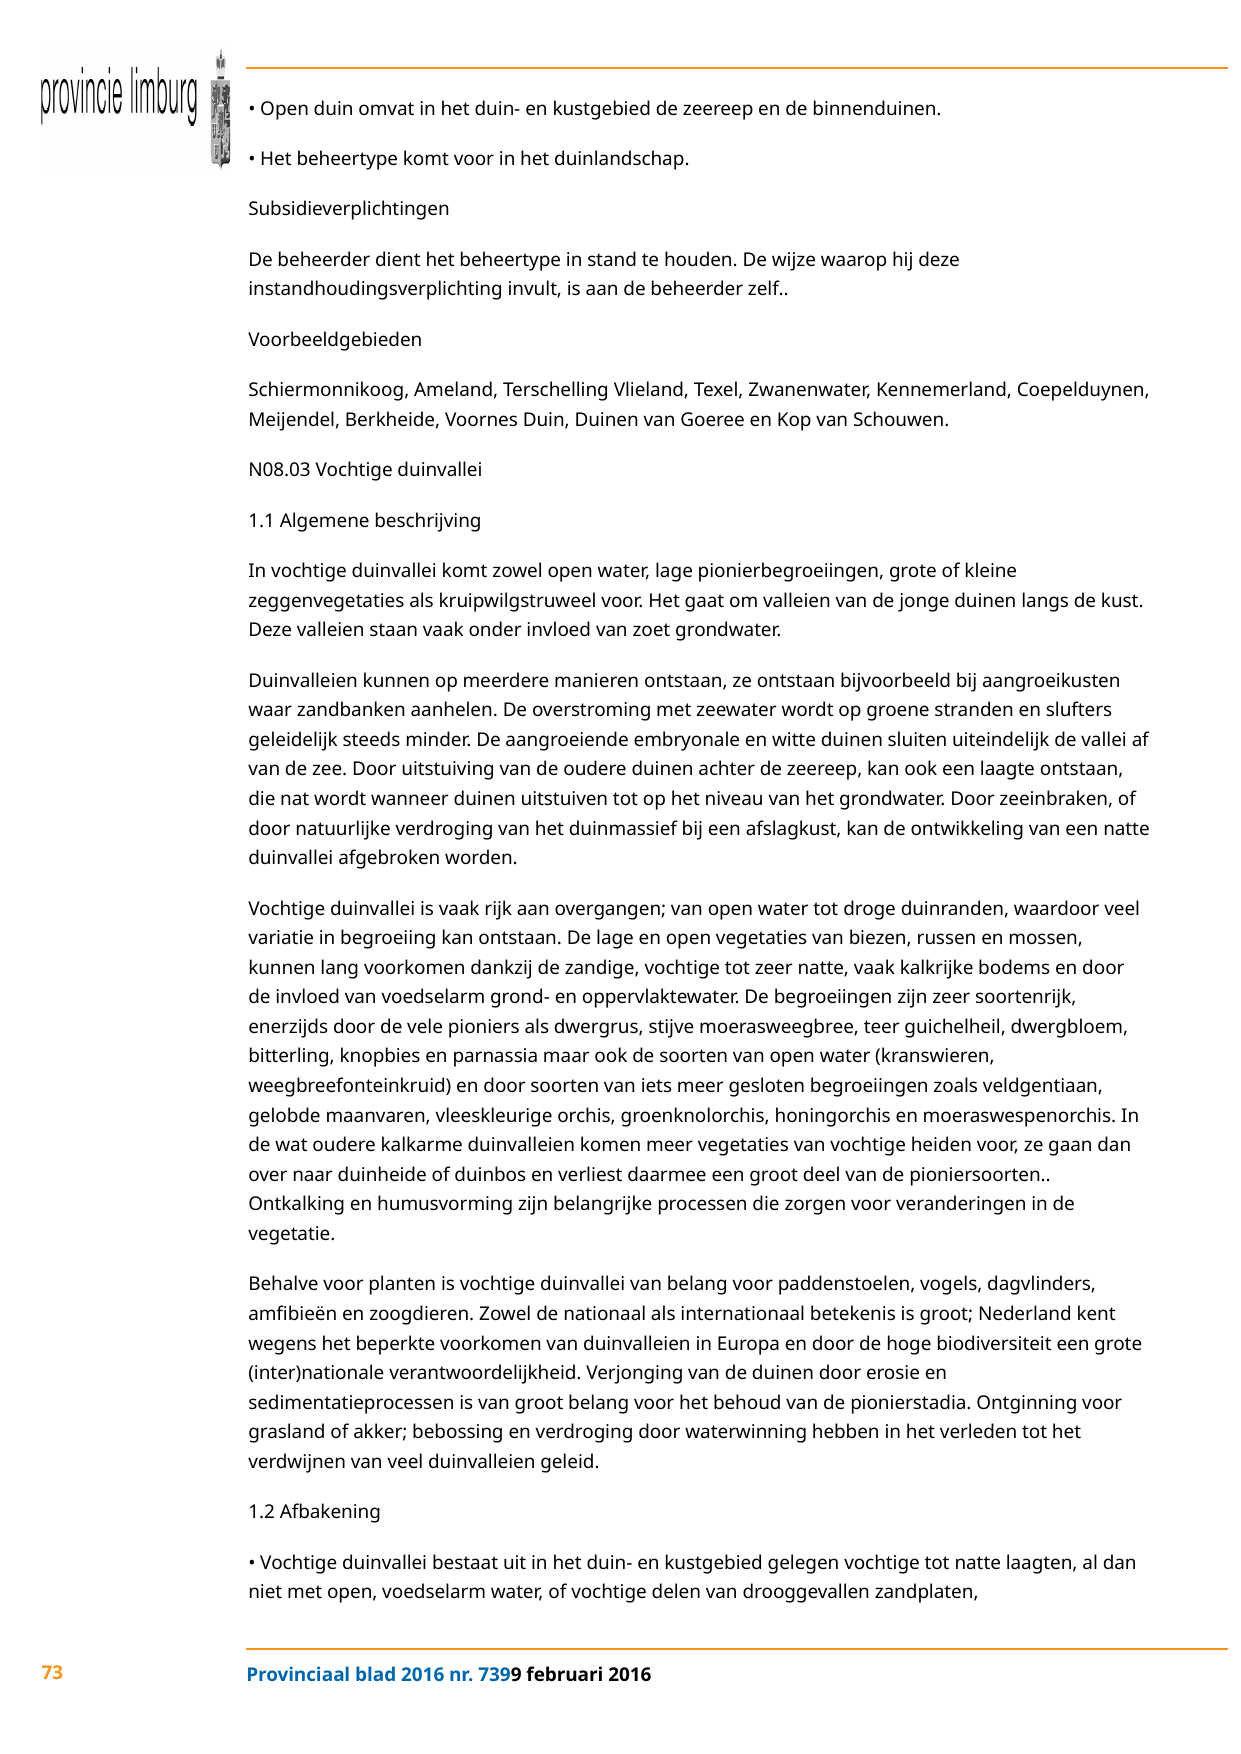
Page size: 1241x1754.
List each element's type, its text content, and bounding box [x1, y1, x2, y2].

text 1.2 Afbakening [248, 1498, 1152, 1524]
picture [41, 47, 231, 172]
text Behalve voor planten is vochtige duinvallei van belang voor paddenstoelen, vogels, dagvlinders, amfibieën en zoogdieren. Zowel de nationaal als internationaal betekenis is groot; Nederland kent wegens het beperkte voorkomen van duinvalleien in Europa en door de hoge biodiversiteit een grote (inter)nationale verantwoordelijkheid. Verjonging van de duinen door erosie en sedimentatieprocessen is van groot belang voor het behoud van de pionierstadia. Ontginning voor grasland of akker; bebossing en verdroging door waterwinning hebben in het verleden tot het verdwijnen van veel duinvalleien geleid. [248, 1271, 1152, 1474]
text Schiermonnikoog, Ameland, Terschelling Vlieland, Texel, Zwanenwater, Kennemerland, Coepelduynen, Meijendel, Berkheide, Voornes Duin, Duinen van Goeree en Kop van Schouwen. [248, 376, 1152, 432]
text • Vochtige duinvallei bestaat uit in het duin- en kustgebied gelegen vochtige tot natte laagten, al dan niet met open, voedselarm water, of vochtige delen van drooggevallen zandplaten, [248, 1549, 1152, 1604]
text Voorbeeldgebieden [248, 326, 1152, 352]
text • Het beheertype komt voor in het duinlandschap. [248, 145, 1152, 171]
text 1.1 Algemene beschrijving [248, 507, 1152, 533]
text • Open duin omvat in het duin- en kustgebied de zeereep en de binnenduinen. [248, 95, 1152, 121]
text In vochtige duinvallei komt zowel open water, lage pionierbegroeiingen, grote of kleine zeggenvegetaties als kruipwilgstruweel voor. Het gaat om valleien van de jonge duinen langs de kust. Deze valleien staan vaak onder invloed van zoet grondwater. [248, 557, 1152, 642]
text Duinvalleien kunnen op meerdere manieren ontstaan, ze ontstaan bijvoorbeeld bij aangroeikusten waar zandbanken aanhelen. De overstroming met zeewater wordt op groene stranden en slufters geleidelijk steeds minder. De aangroeiende embryonale en witte duinen sluiten uiteindelijk de vallei af van de zee. Door uitstuiving van de oudere duinen achter de zeereep, kan ook een laagte ontstaan, die nat wordt wanneer duinen uitstuiven tot op het niveau van het grondwater. Door zeeinbraken, of door natuurlijke verdroging van het duinmassief bij een afslagkust, kan de ontwikkeling van een natte duinvallei afgebroken worden. [248, 667, 1152, 870]
text Subsidieverplichtingen [248, 196, 1152, 221]
text N08.03 Vochtige duinvallei [248, 456, 1152, 482]
text De beheerder dient het beheertype in stand te houden. De wijze waarop hij deze instandhoudingsverplichting invult, is aan de beheerder zelf.. [248, 246, 1152, 301]
text Vochtige duinvallei is vaak rijk aan overgangen; van open water tot droge duinranden, waardoor veel variatie in begroeiing kan ontstaan. De lage en open vegetaties van biezen, russen en mossen, kunnen lang voorkomen dankzij de zandige, vochtige tot zeer natte, vaak kalkrijke bodems en door de invloed van voedselarm grond- en oppervlaktewater. De begroeiingen zijn zeer soortenrijk, enerzijds door de vele pioniers als dwergrus, stijve moerasweegbree, teer guichelheil, dwergbloem, bitterling, knopbies en parnassia maar ook de soorten van open water (kranswieren, weegbreefonteinkruid) en door soorten van iets meer gesloten begroeiingen zoals veldgentiaan, gelobde maanvaren, vleeskleurige orchis, groenknolorchis, honingorchis en moeraswespenorchis. In de wat oudere kalkarme duinvalleien komen meer vegetaties van vochtige heiden voor, ze gaan dan over naar duinheide of duinbos en verliest daarmee een groot deel van de pioniersoorten.. Ontkalking en humusvorming zijn belangrijke processen die zorgen voor veranderingen in de vegetatie. [248, 895, 1152, 1246]
